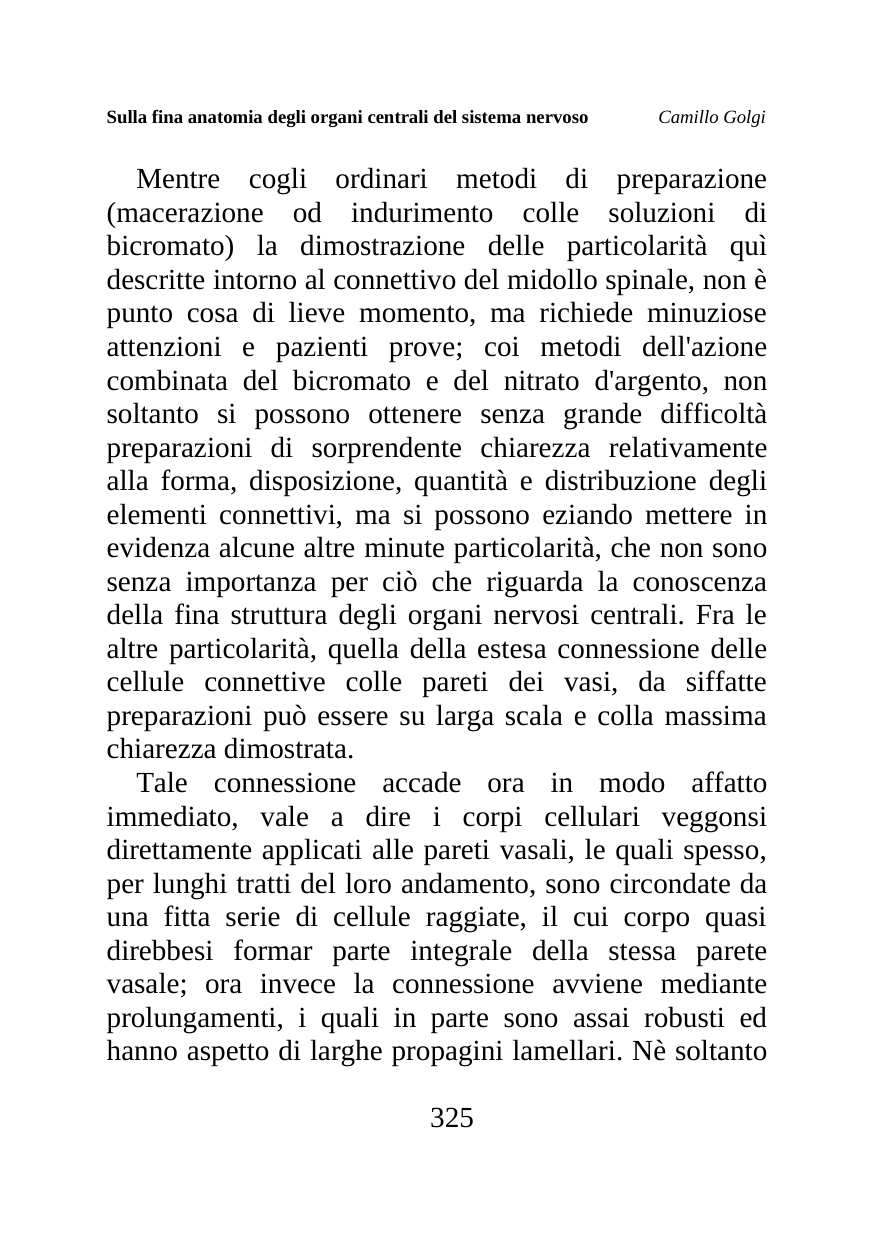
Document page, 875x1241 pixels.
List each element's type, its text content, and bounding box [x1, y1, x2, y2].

text Mentre cogli ordinari metodi di preparazione (macerazione od indurimento colle soluzioni di bicromato) la dimostrazione delle particolarità quì descritte intorno al connettivo del midollo spinale, non è punto cosa di lieve momento, ma richiede minuziose attenzioni e pazienti prove; coi metodi dell'azione combinata del bicromato e del nitrato d'argento, non soltanto si possono ottenere senza grande difficoltà preparazioni di sorprendente chiarezza relativamente alla forma, disposizione, quantità e distribuzione degli elementi connettivi, ma si possono eziando mettere in evidenza alcune altre minute particolarità, che non sono senza importanza per ciò che riguarda la conoscenza della fina struttura degli organi nervosi centrali. Fra le altre particolarità, quella della estesa connessione delle cellule connettive colle pareti dei vasi, da siffatte preparazioni può essere su larga scala e colla massima chiarezza dimostrata. [106, 161, 768, 765]
text Tale connessione accade ora in modo affatto immediato, vale a dire i corpi cellulari veggonsi direttamente applicati alle pareti vasali, le quali spesso, per lunghi tratti del loro andamento, sono circondate da una fitta serie di cellule raggiate, il cui corpo quasi direbbesi formar parte integrale della stessa parete vasale; ora invece la connessione avviene mediante prolungamenti, i quali in parte sono assai robusti ed hanno aspetto di larghe propagini lamellari. Nè soltanto [106, 765, 768, 1067]
